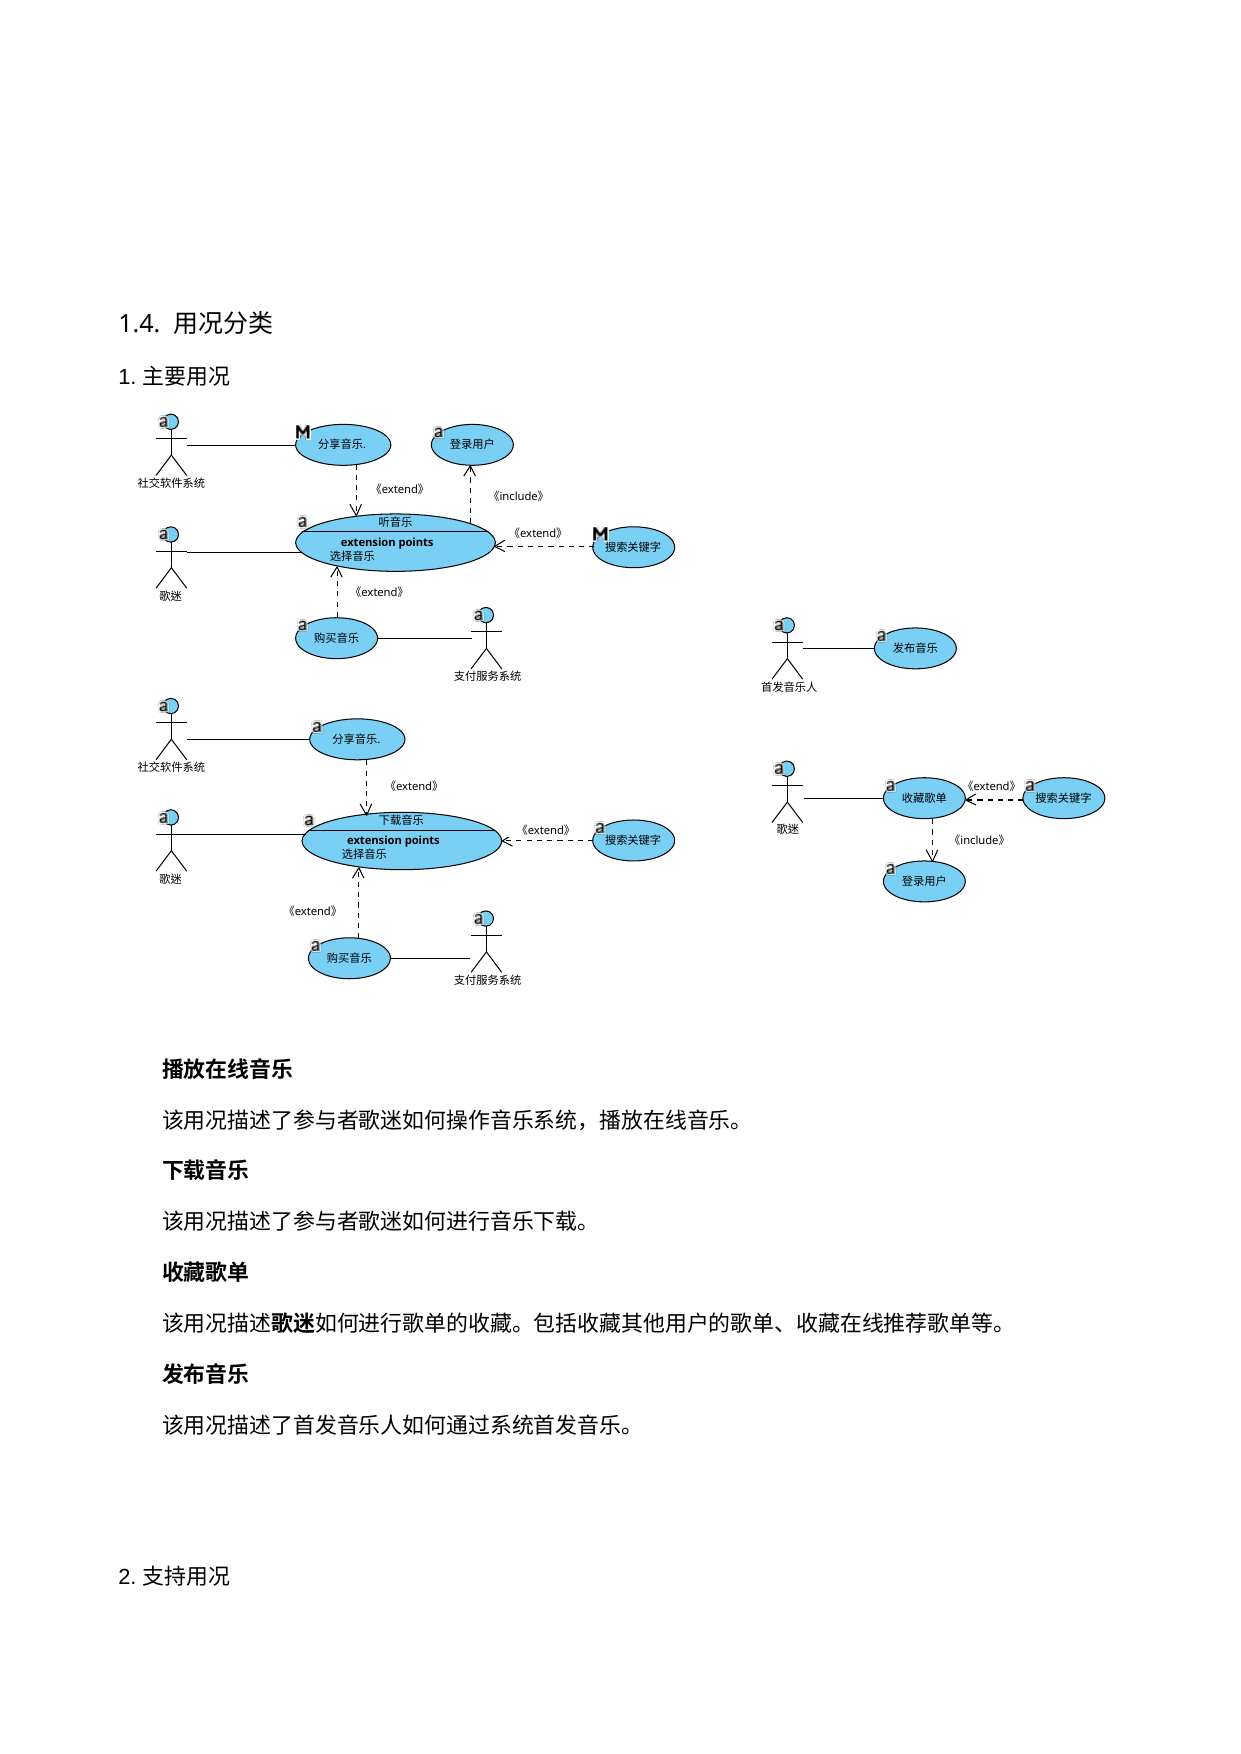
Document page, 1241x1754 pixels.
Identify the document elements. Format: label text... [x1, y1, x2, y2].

text 该用况描述了参与者歌迷如何操作音乐系统，播放在线音乐。 [118, 1103, 1122, 1134]
subtitle 支持用况 [118, 1559, 1122, 1591]
text 该用况描述了参与者歌迷如何进行音乐下载。 [118, 1204, 1122, 1236]
text 该用况描述歌迷如何进行歌单的收藏。包括收藏其他用户的歌单、收藏在线推荐歌单等。 [118, 1306, 1122, 1338]
text 播放在线音乐 [118, 1052, 1122, 1083]
text 下载音乐 [118, 1153, 1122, 1185]
subtitle 主要用况 [118, 359, 1122, 390]
subtitle 用况分类 [118, 303, 1122, 340]
text 该用况描述了首发音乐人如何通过系统首发音乐。 [118, 1408, 1122, 1439]
text 收藏歌单 [118, 1255, 1122, 1287]
text 发布音乐 [118, 1357, 1122, 1389]
